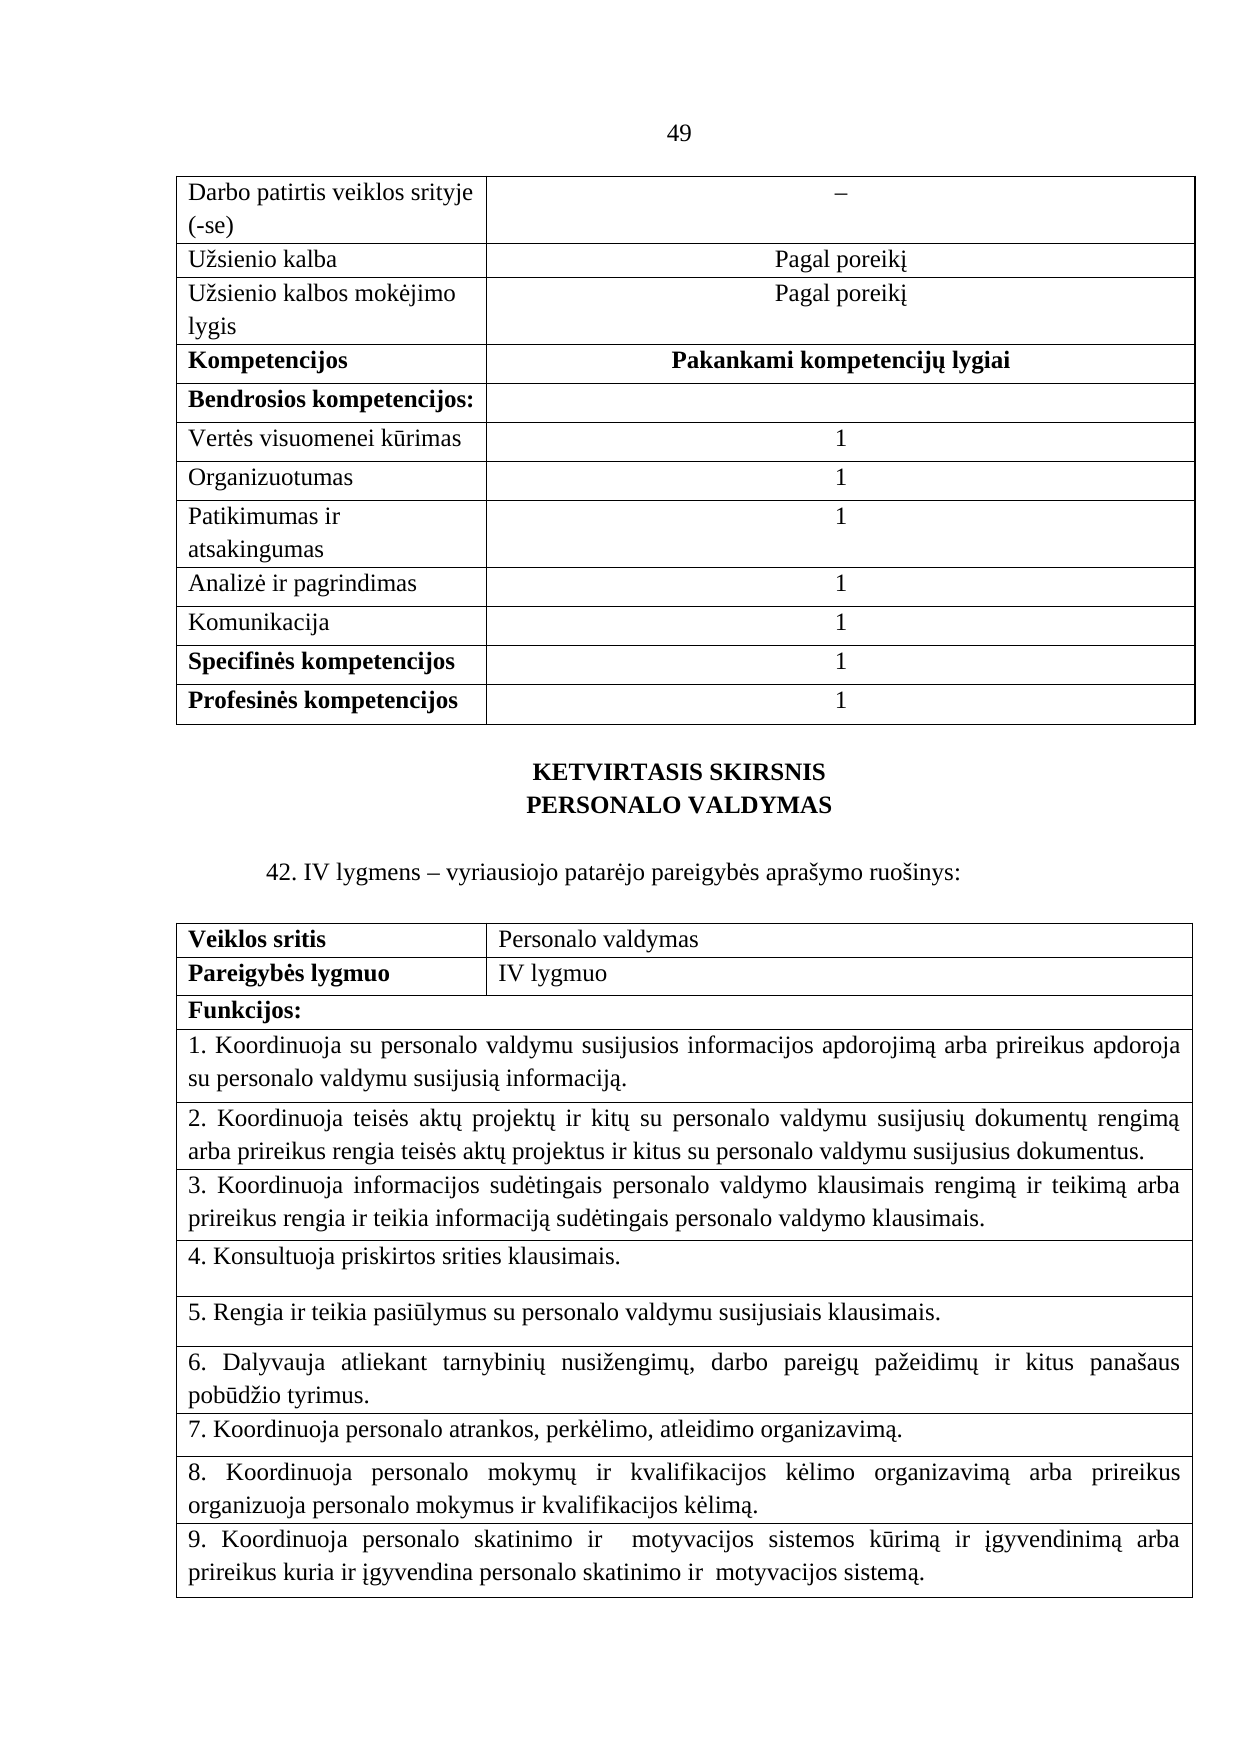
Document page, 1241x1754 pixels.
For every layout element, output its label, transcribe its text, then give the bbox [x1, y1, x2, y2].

table_cell Profesinės kompetencijos [177, 685, 486, 723]
table_cell IV lygmuo [487, 958, 1192, 994]
table_cell [487, 384, 1194, 422]
table_cell 9. Koordinuoja personalo skatinimo ir motyvacijos sistemos kūrimą ir įgyvendinimą arba prireikus kuria ir įgyvendina personalo skatinimo ir motyvacijos sistemą. [177, 1524, 1192, 1597]
table_cell Kompetencijos [177, 345, 486, 383]
table_cell – [487, 177, 1194, 243]
table_header Personalo valdymas [487, 924, 1192, 957]
table_cell Specifinės kompetencijos [177, 646, 486, 684]
table_cell Vertės visuomenei kūrimas [177, 423, 486, 461]
table_cell Pareigybės lygmuo [177, 958, 486, 994]
table_cell 7. Koordinuoja personalo atrankos, perkėlimo, atleidimo organizavimą. [177, 1414, 1192, 1456]
table_cell Funkcijos: [177, 996, 1192, 1029]
table_cell Bendrosios kompetencijos: [177, 384, 486, 422]
text PERSONALO VALDYMAS [177, 791, 1181, 819]
table_cell Analizė ir pagrindimas [177, 568, 486, 606]
text KETVIRTASIS SKIRSNIS [177, 757, 1181, 786]
table_cell 5. Rengia ir teikia pasiūlymus su personalo valdymu susijusiais klausimais. [177, 1297, 1192, 1346]
table_cell Pagal poreikį [487, 244, 1194, 277]
table_cell 1 [487, 423, 1194, 461]
table_cell 1 [487, 462, 1194, 500]
table_cell 1 [487, 568, 1194, 606]
table_cell 6. Dalyvauja atliekant tarnybinių nusižengimų, darbo pareigų pažeidimų ir kitus panašaus pobūdžio tyrimus. [177, 1347, 1192, 1413]
table_cell Komunikacija [177, 607, 486, 645]
table_cell 8. Koordinuoja personalo mokymų ir kvalifikacijos kėlimo organizavimą arba prireikus organizuoja personalo mokymus ir kvalifikacijos kėlimą. [177, 1457, 1192, 1523]
table_cell Patikimumas ir atsakingumas [177, 501, 486, 567]
table_cell 1 [487, 501, 1194, 567]
table_cell Užsienio kalba [177, 244, 486, 277]
table_cell Pakankami kompetencijų lygiai [487, 345, 1194, 383]
table_cell 1 [487, 685, 1194, 723]
table_cell 3. Koordinuoja informacijos sudėtingais personalo valdymo klausimais rengimą ir teikimą arba prireikus rengia ir teikia informaciją sudėtingais personalo valdymo klausimais. [177, 1170, 1192, 1240]
table_cell 4. Konsultuoja priskirtos srities klausimais. [177, 1241, 1192, 1296]
table_cell Darbo patirtis veiklos srityje (-se) [177, 177, 486, 243]
table_cell Užsienio kalbos mokėjimo lygis [177, 278, 486, 344]
table_cell 1. Koordinuoja su personalo valdymu susijusios informacijos apdorojimą arba prireikus apdoroja su personalo valdymu susijusią informaciją. [177, 1030, 1192, 1102]
text 42. IV lygmens – vyriausiojo patarėjo pareigybės aprašymo ruošinys: [177, 857, 1181, 885]
table_cell 1 [487, 646, 1194, 684]
table_cell 2. Koordinuoja teisės aktų projektų ir kitų su personalo valdymu susijusių dokumentų rengimą arba prireikus rengia teisės aktų projektus ir kitus su personalo valdymu susijusius dokumentus. [177, 1103, 1192, 1169]
table_cell Organizuotumas [177, 462, 486, 500]
table_cell Pagal poreikį [487, 278, 1194, 344]
table_cell 1 [487, 607, 1194, 645]
table_header Veiklos sritis [177, 924, 486, 957]
